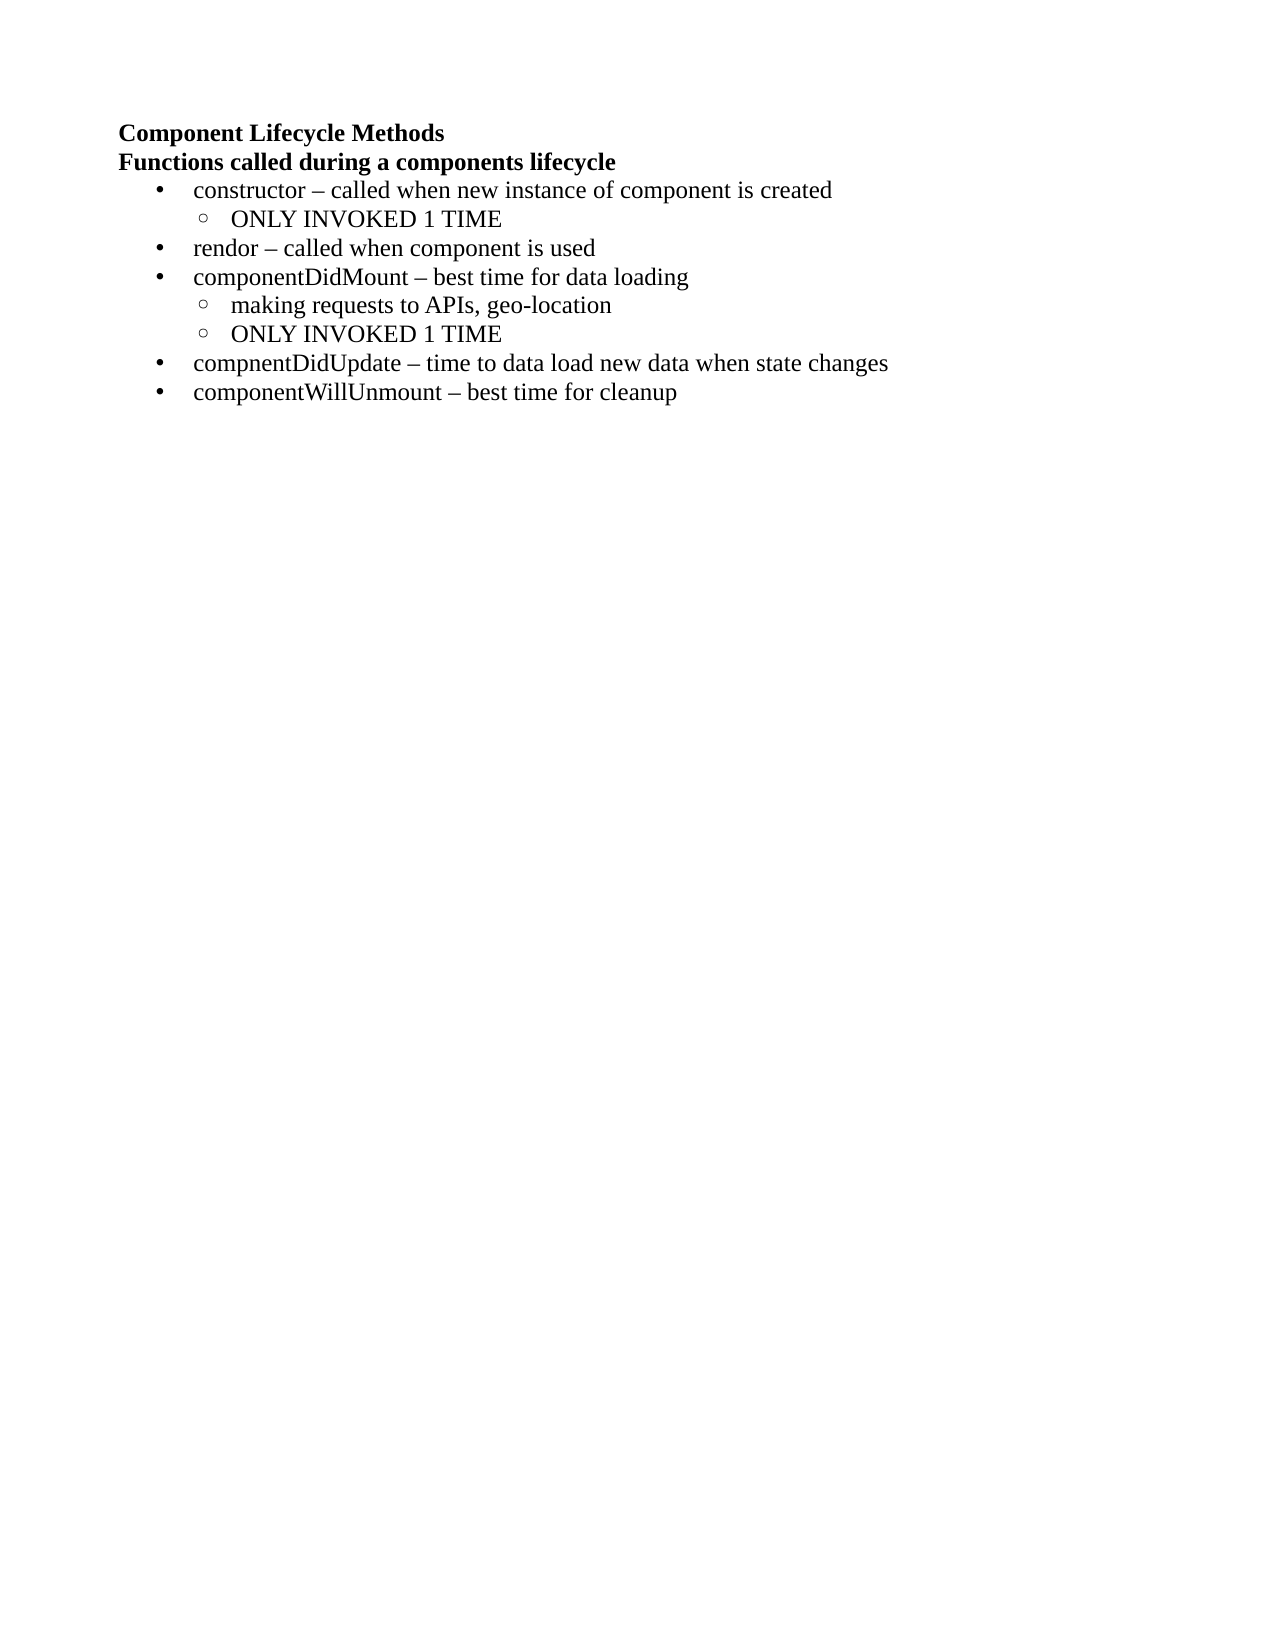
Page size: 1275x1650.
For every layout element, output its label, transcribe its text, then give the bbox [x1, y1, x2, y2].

list rendor – called when component is used [156, 233, 1157, 262]
list ONLY INVOKED 1 TIME [193, 319, 1157, 348]
list constructor – called when new instance of component is created [156, 176, 1157, 204]
list making requests to APIs, geo-location [193, 291, 1157, 319]
list componentWillUnmount – best time for cleanup [156, 377, 1157, 406]
text Functions called during a components lifecycle [118, 147, 1157, 176]
list componentDidMount – best time for data loading [156, 262, 1157, 291]
text Component Lifecycle Methods [118, 118, 1157, 147]
list ONLY INVOKED 1 TIME [193, 204, 1157, 233]
list compnentDidUpdate – time to data load new data when state changes [156, 348, 1157, 377]
